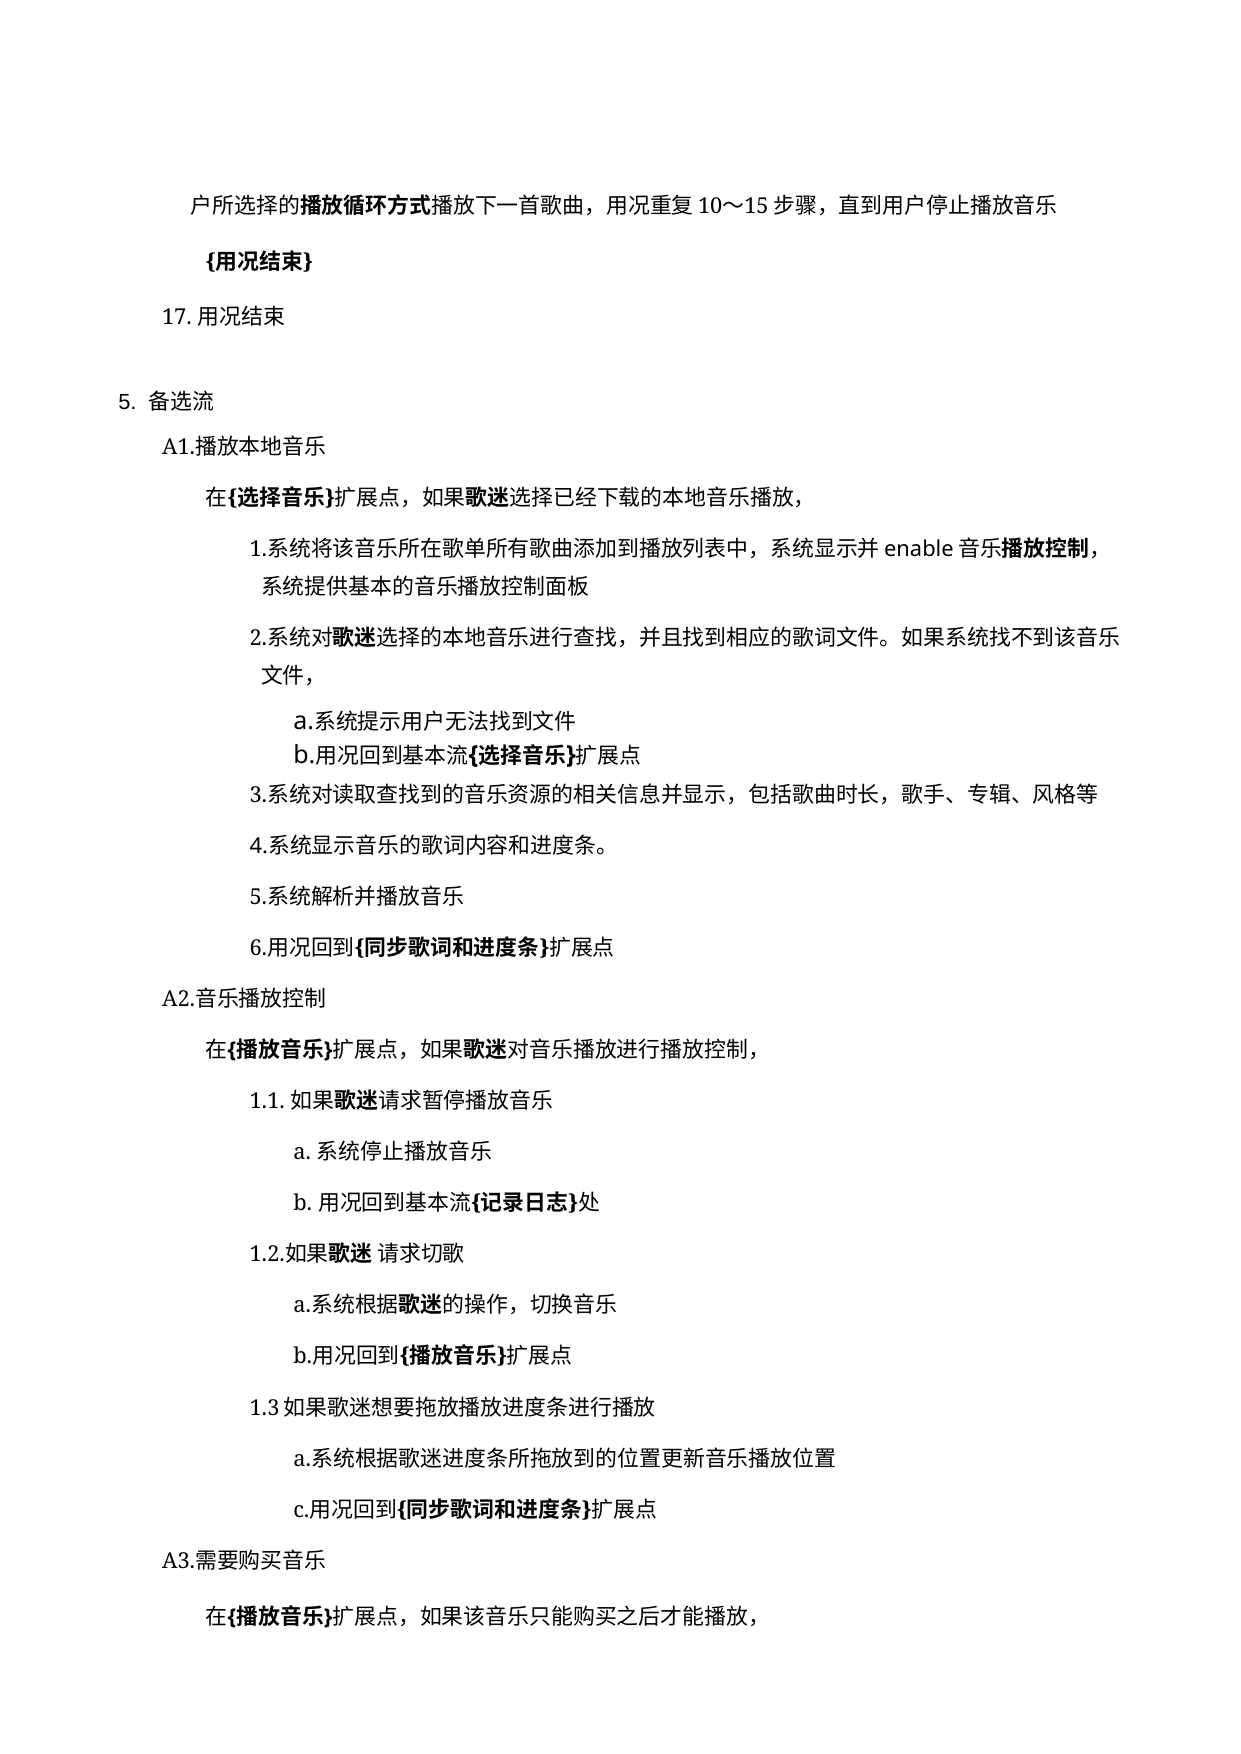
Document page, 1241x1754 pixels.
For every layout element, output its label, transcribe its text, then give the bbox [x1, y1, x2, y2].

text b.用况回到基本流{选择音乐}扩展点 [118, 736, 1122, 771]
subtitle 备选流 [118, 384, 1122, 416]
text b. 用况回到基本流{记录日志}处 [118, 1185, 1122, 1217]
text 2.系统对歌迷选择的本地音乐进行查找，并且找到相应的歌词文件。如果系统找不到该音乐 文件， [118, 620, 1122, 689]
text 1.3如果歌迷想要拖放播放进度条进行播放 [118, 1389, 1122, 1421]
text a.系统提示用户无法找到文件 [118, 702, 1122, 736]
text 3.系统对读取查找到的音乐资源的相关信息并显示，包括歌曲时长，歌手、专辑、风格等 [118, 777, 1122, 809]
text a.系统根据歌迷进度条所拖放到的位置更新音乐播放位置 [118, 1441, 1122, 1472]
text c.用况回到{同步歌词和进度条}扩展点 [118, 1492, 1122, 1523]
text {用况结束} [118, 239, 1122, 278]
text b.用况回到{播放音乐}扩展点 [118, 1338, 1122, 1370]
text 在{选择音乐}扩展点，如果歌迷选择已经下载的本地音乐播放， [118, 480, 1122, 511]
text 1.系统将该音乐所在歌单所有歌曲添加到播放列表中，系统显示并enable音乐播放控制， 系统提供基本的音乐播放控制面板 [118, 531, 1122, 601]
text 1.2.如果歌迷 请求切歌 [118, 1236, 1122, 1268]
text A3.需要购买音乐 [118, 1543, 1122, 1574]
text 17. 用况结束 [118, 299, 1122, 331]
text A1.播放本地音乐 [118, 429, 1122, 460]
text a. 系统停止播放音乐 [118, 1134, 1122, 1166]
text 5.系统解析并播放音乐 [118, 879, 1122, 911]
text 1.1. 如果歌迷请求暂停播放音乐 [118, 1083, 1122, 1115]
text a.系统根据歌迷的操作，切换音乐 [118, 1287, 1122, 1319]
text 4.系统显示音乐的歌词内容和进度条。 [118, 828, 1122, 860]
text A2.音乐播放控制 [118, 981, 1122, 1013]
text 6.用况回到{同步歌词和进度条}扩展点 [118, 930, 1122, 962]
text 在{播放音乐}扩展点，如果歌迷对音乐播放进行播放控制， [118, 1032, 1122, 1064]
text 在{播放音乐}扩展点，如果该音乐只能购买之后才能播放， [118, 1594, 1122, 1633]
text 户所选择的播放循环方式播放下一首歌曲，用况重复10～15步骤，直到用户停止播放音乐 [118, 188, 1122, 219]
